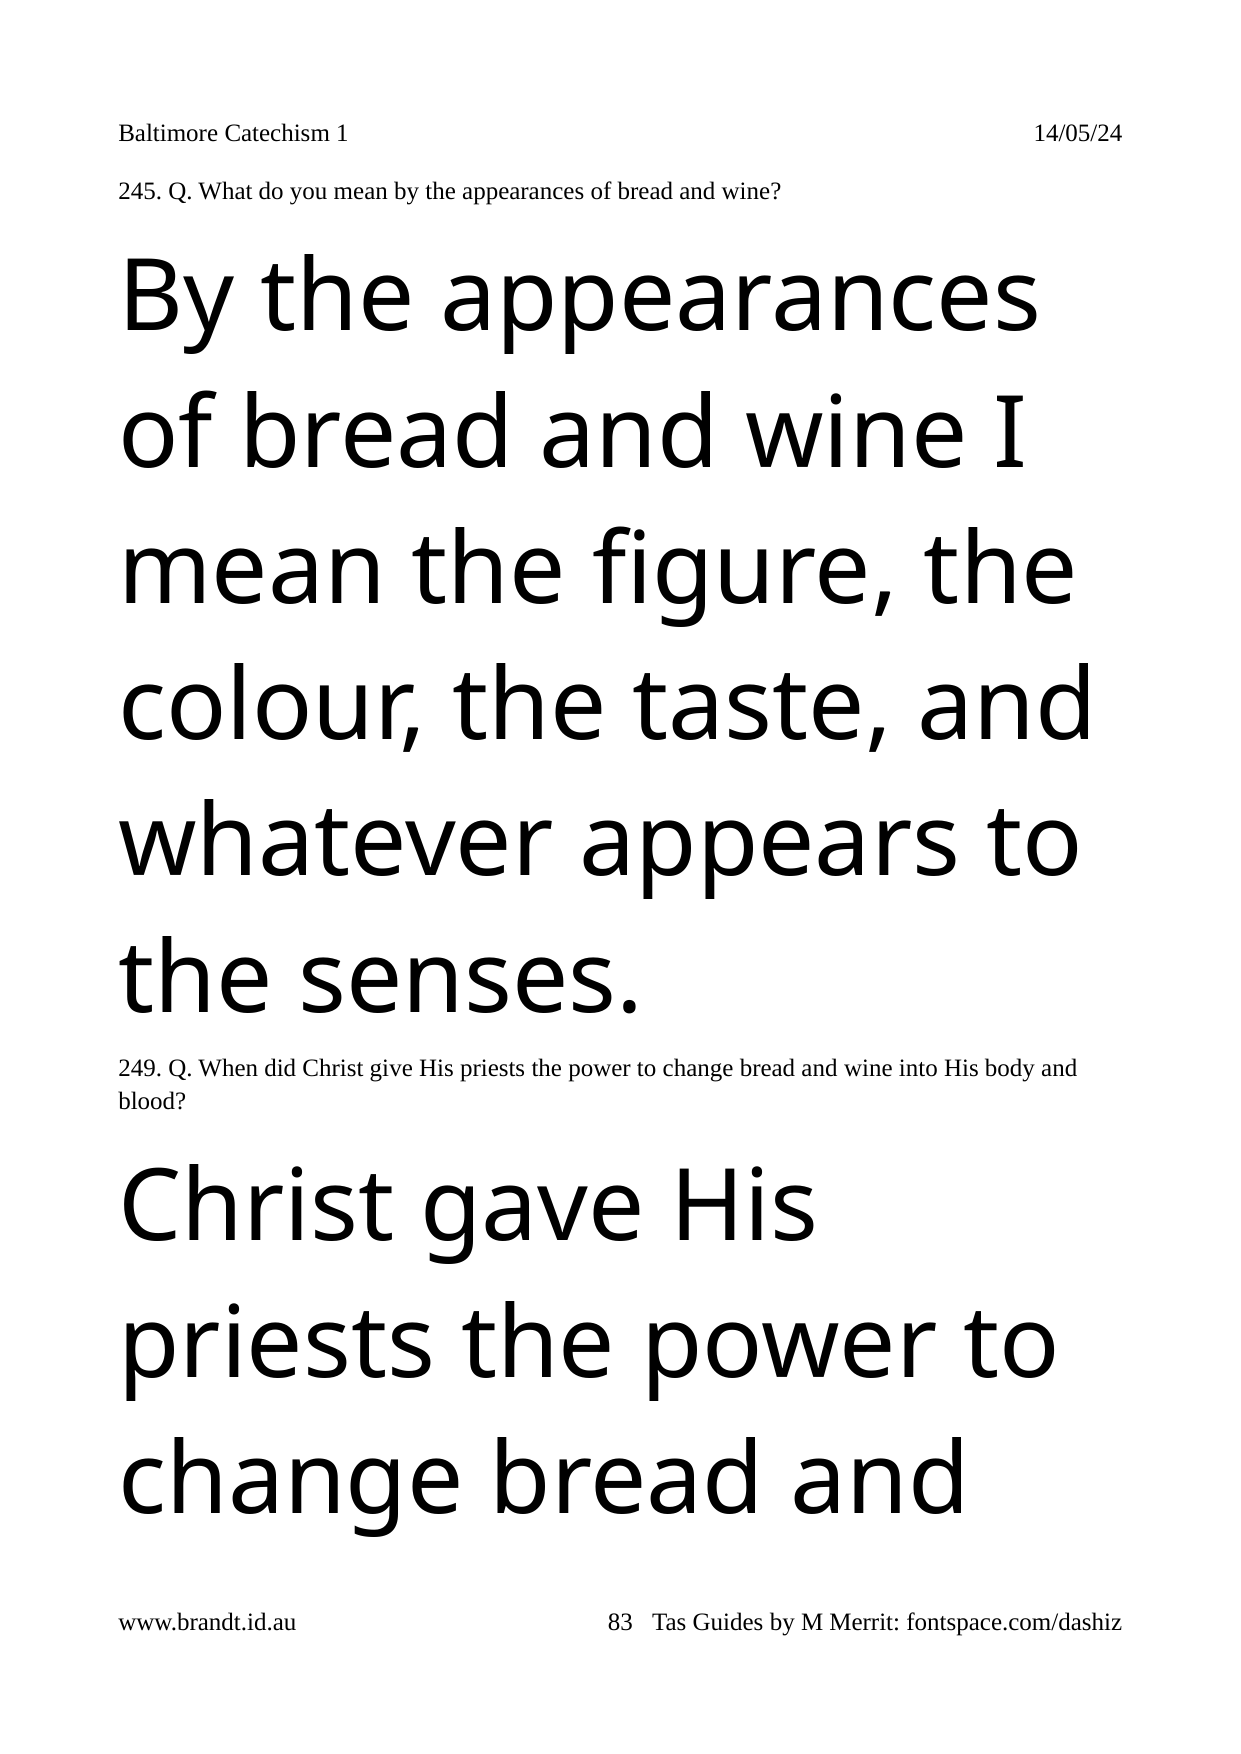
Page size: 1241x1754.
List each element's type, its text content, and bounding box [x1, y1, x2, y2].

text 249. Q. When did Christ give His priests the power to change bread and wine into His body and blood? [118, 1053, 1122, 1115]
text 245. Q. What do you mean by the appearances of bread and wine? [118, 176, 1122, 205]
text Christ gave His priests the power to change bread and [118, 1134, 1122, 1543]
text By the appearances of bread and wine I mean the figure, the colour, the taste, and whatever appears to the senses. [118, 224, 1122, 1041]
